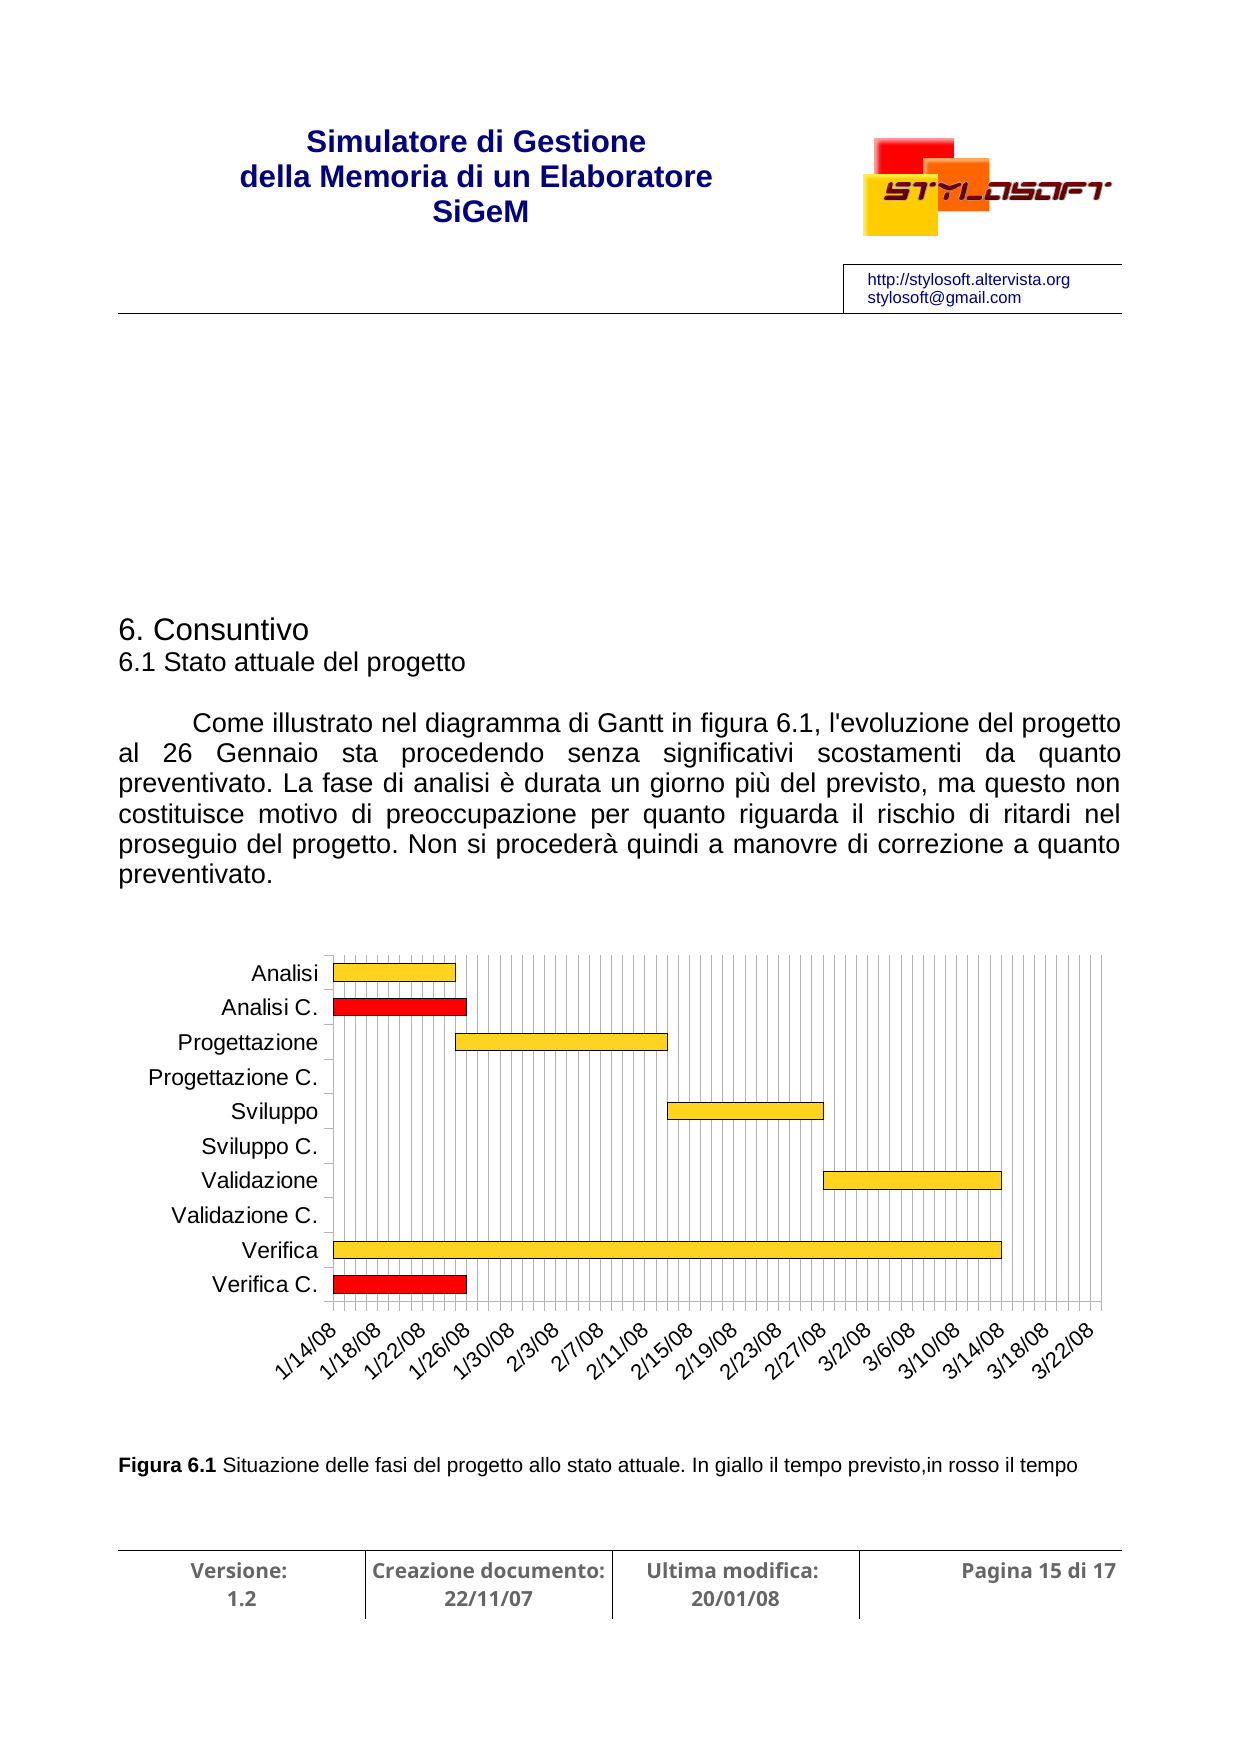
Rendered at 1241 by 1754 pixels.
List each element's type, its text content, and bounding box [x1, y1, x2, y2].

text 6. Consuntivo [118, 612, 1122, 647]
text Figura 6.1 Situazione delle fasi del progetto allo stato attuale. In giallo il tempo previsto,in rosso il tempo effettivo impiegato. [118, 945, 1122, 1476]
text 6.1 Stato attuale del progetto [118, 647, 1122, 677]
text Come illustrato nel diagramma di Gantt in figura 6.1, l'evoluzione del progetto al 26 Gennaio sta procedendo senza significativi scostamenti da quanto preventivato. La fase di analisi è durata un giorno più del previsto, ma questo non costituisce motivo di preoccupazione per quanto riguarda il rischio di ritardi nel proseguio del progetto. Non si procederà quindi a manovre di correzione a quanto preventivato. [118, 708, 1122, 889]
picture [848, 123, 1117, 247]
